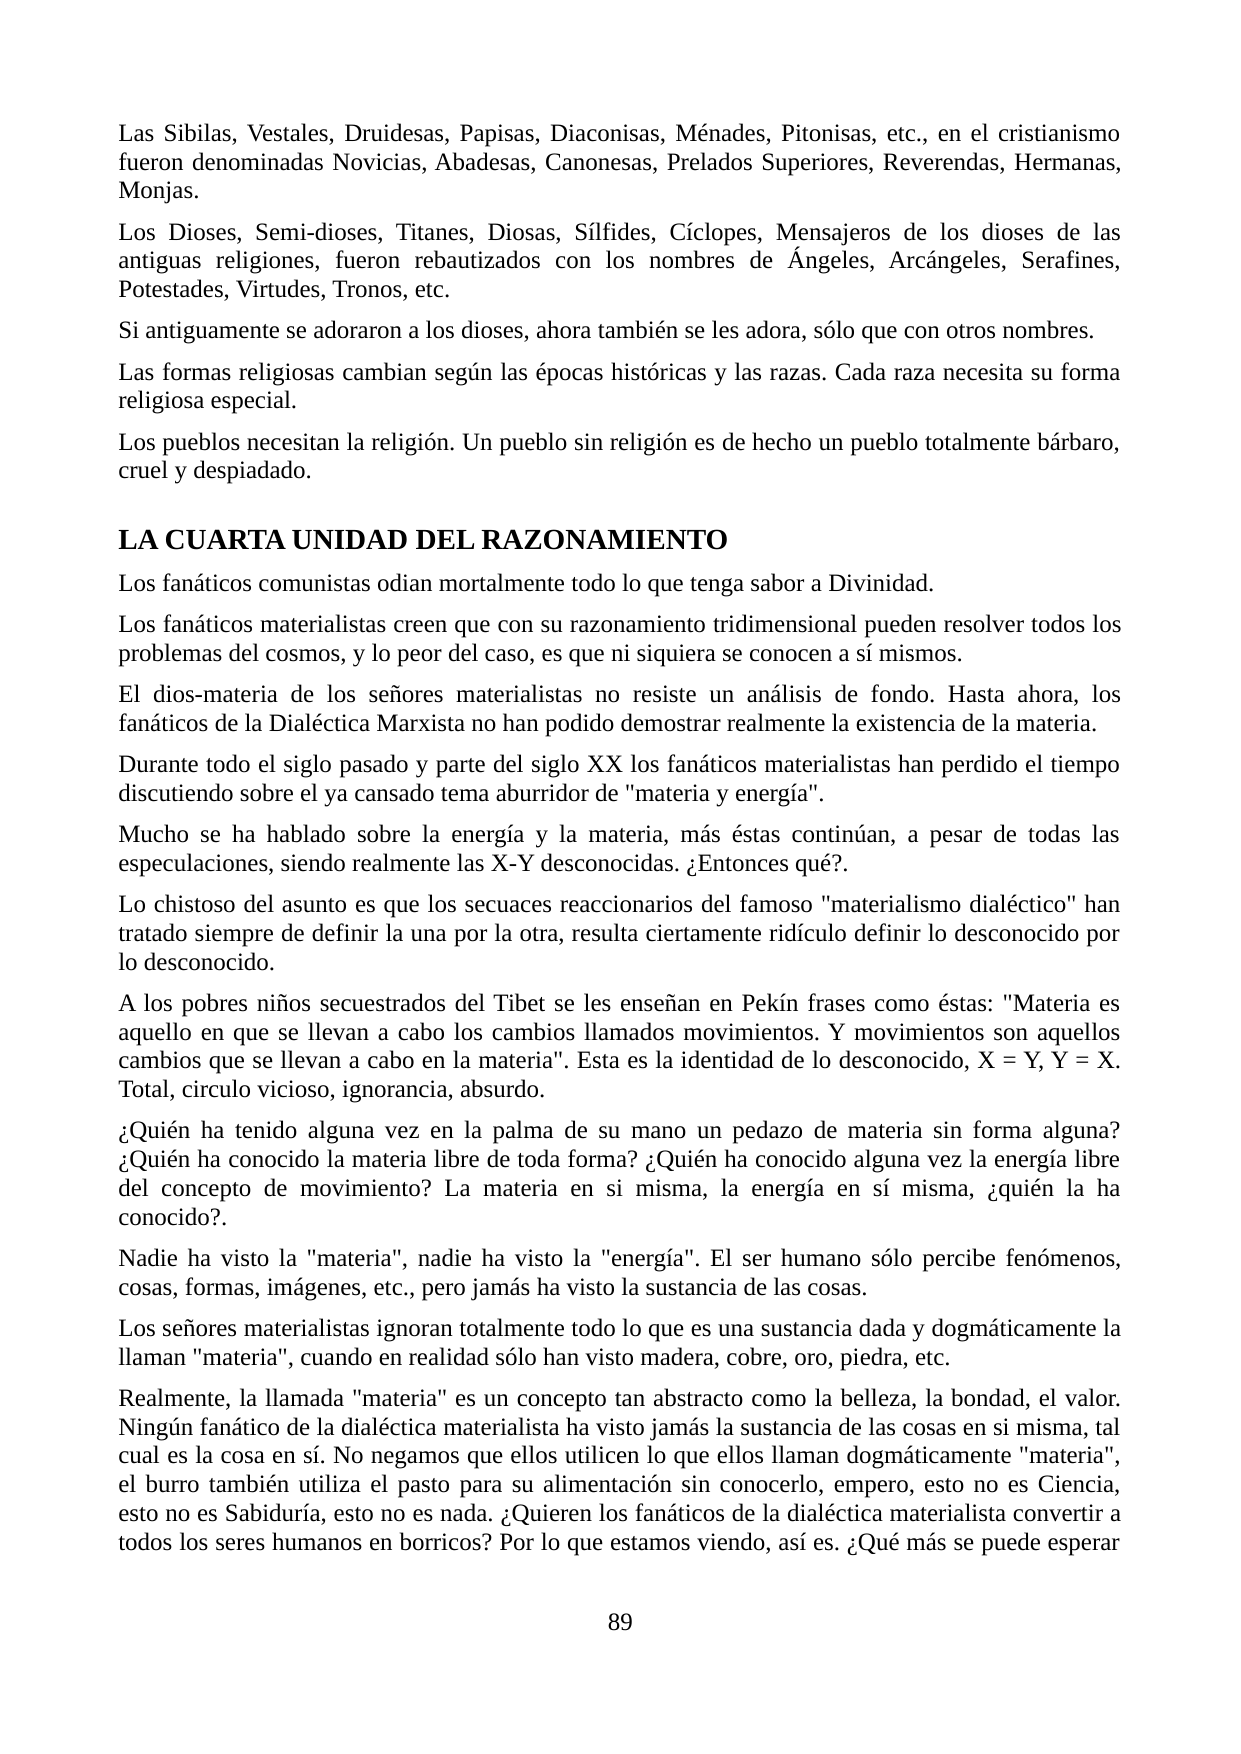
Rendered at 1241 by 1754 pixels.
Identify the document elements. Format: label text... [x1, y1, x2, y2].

subtitle LA CUARTA UNIDAD DEL RAZONAMIENTO [118, 522, 1122, 555]
text Lo chistoso del asunto es que los secuaces reaccionarios del famoso "materialismo dialéctico" han tratado siempre de definir la una por la otra, resulta ciertamente ridículo definir lo desconocido por lo desconocido. [118, 889, 1122, 975]
text Las formas religiosas cambian según las épocas históricas y las razas. Cada raza necesita su forma religiosa especial. [118, 357, 1122, 414]
text Nadie ha visto la "materia", nadie ha visto la "energía". El ser humano sólo percibe fenómenos, cosas, formas, imágenes, etc., pero jamás ha visto la sustancia de las cosas. [118, 1243, 1122, 1300]
text Mucho se ha hablado sobre la energía y la materia, más éstas continúan, a pesar de todas las especulaciones, siendo realmente las X-Y desconocidas. ¿Entonces qué?. [118, 819, 1122, 877]
text Realmente, la llamada "materia" es un concepto tan abstracto como la belleza, la bondad, el valor. Ningún fanático de la dialéctica materialista ha visto jamás la sustancia de las cosas en si misma, tal cual es la cosa en sí. No negamos que ellos utilicen lo que ellos llaman dogmáticamente "materia", el burro también utiliza el pasto para su alimentación sin conocerlo, empero, esto no es Ciencia, esto no es Sabiduría, esto no es nada. ¿Quieren los fanáticos de la dialéctica materialista convertir a todos los seres humanos en borricos? Por lo que estamos viendo, así es. ¿Qué más se puede esperar [118, 1383, 1122, 1555]
text Los Dioses, Semi-dioses, Titanes, Diosas, Sílfides, Cíclopes, Mensajeros de los dioses de las antiguas religiones, fueron rebautizados con los nombres de Ángeles, Arcángeles, Serafines, Potestades, Virtudes, Tronos, etc. [118, 217, 1122, 303]
text ¿Quién ha tenido alguna vez en la palma de su mano un pedazo de materia sin forma alguna? ¿Quién ha conocido la materia libre de toda forma? ¿Quién ha conocido alguna vez la energía libre del concepto de movimiento? La materia en si misma, la energía en sí misma, ¿quién la ha conocido?. [118, 1115, 1122, 1230]
text Los fanáticos comunistas odian mortalmente todo lo que tenga sabor a Divinidad. [118, 568, 1122, 597]
text Los pueblos necesitan la religión. Un pueblo sin religión es de hecho un pueblo totalmente bárbaro, cruel y despiadado. [118, 427, 1122, 484]
text El dios-materia de los señores materialistas no resiste un análisis de fondo. Hasta ahora, los fanáticos de la Dialéctica Marxista no han podido demostrar realmente la existencia de la materia. [118, 679, 1122, 737]
text Los señores materialistas ignoran totalmente todo lo que es una sustancia dada y dogmáticamente la llaman "materia", cuando en realidad sólo han visto madera, cobre, oro, piedra, etc. [118, 1313, 1122, 1370]
text Las Sibilas, Vestales, Druidesas, Papisas, Diaconisas, Ménades, Pitonisas, etc., en el cristianismo fueron denominadas Novicias, Abadesas, Canonesas, Prelados Superiores, Reverendas, Hermanas, Monjas. [118, 118, 1122, 204]
text Si antiguamente se adoraron a los dioses, ahora también se les adora, sólo que con otros nombres. [118, 316, 1122, 344]
text Los fanáticos materialistas creen que con su razonamiento tridimensional pueden resolver todos los problemas del cosmos, y lo peor del caso, es que ni siquiera se conocen a sí mismos. [118, 609, 1122, 667]
text A los pobres niños secuestrados del Tibet se les enseñan en Pekín frases como éstas: "Materia es aquello en que se llevan a cabo los cambios llamados movimientos. Y movimientos son aquellos cambios que se llevan a cabo en la materia". Esta es la identidad de lo desconocido, X = Y, Y = X. Total, circulo vicioso, ignorancia, absurdo. [118, 988, 1122, 1103]
text Durante todo el siglo pasado y parte del siglo XX los fanáticos materialistas han perdido el tiempo discutiendo sobre el ya cansado tema aburridor de "materia y energía". [118, 749, 1122, 807]
